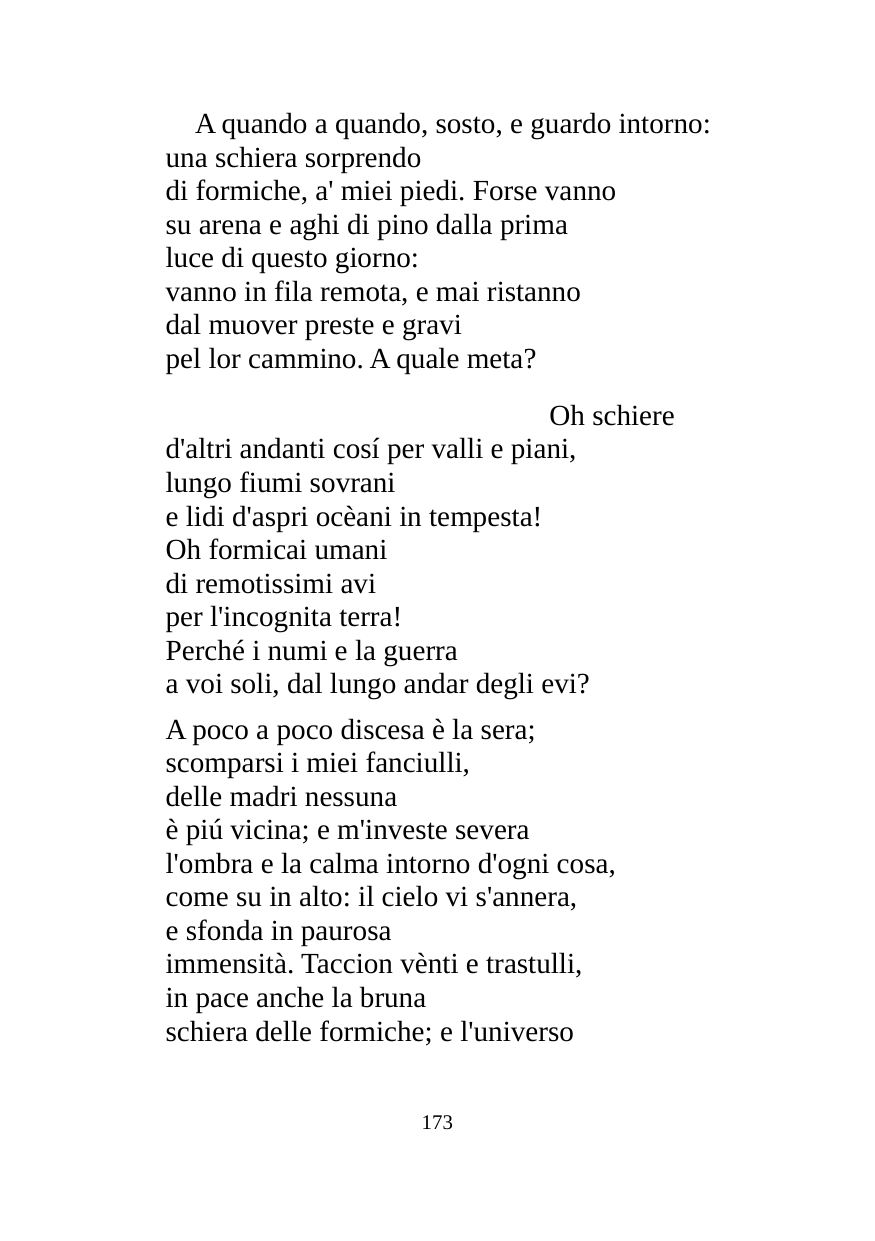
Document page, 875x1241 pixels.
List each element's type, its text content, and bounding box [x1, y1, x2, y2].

text A quando a quando, sosto, e guardo intorno: una schiera sorprendo di formiche, a' miei piedi. Forse vanno su arena e aghi di pino dalla prima luce di questo giorno: vanno in fila remota, e mai ristanno dal muover preste e gravi pel lor cammino. A quale meta? [165, 106, 768, 374]
text A poco a poco discesa è la sera; scomparsi i miei fanciulli, delle madri nessuna è piú vicina; e m'investe severa l'ombra e la calma intorno d'ogni cosa, come su in alto: il cielo vi s'annera, e sfonda in paurosa immensità. Taccion vènti e trastulli, in pace anche la bruna schiera delle formiche; e l'universo [165, 712, 768, 1047]
text Oh schiere d'altri andanti cosí per valli e piani, lungo fiumi sovrani e lidi d'aspri ocèani in tempesta! Oh formicai umani di remotissimi avi per l'incognita terra! Perché i numi e la guerra a voi soli, dal lungo andar degli evi? [165, 398, 768, 700]
